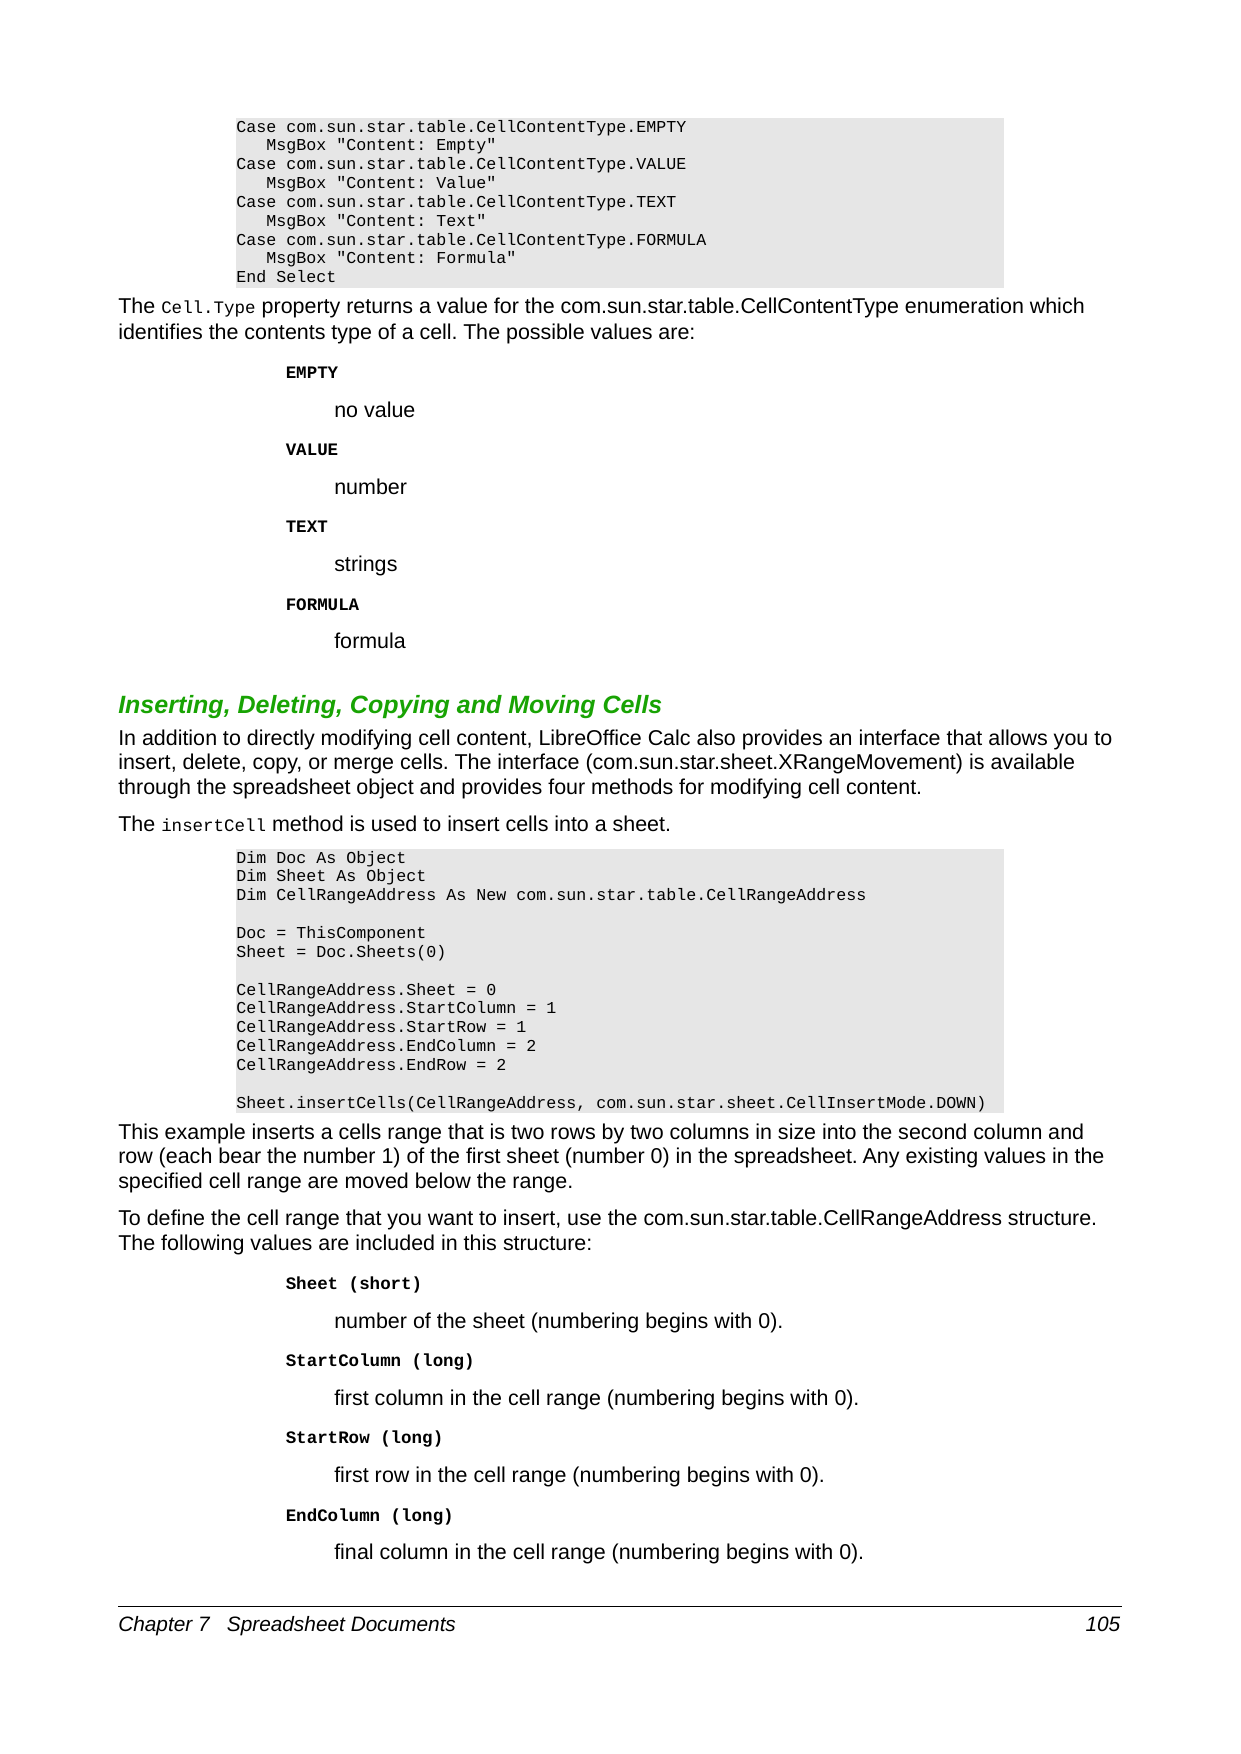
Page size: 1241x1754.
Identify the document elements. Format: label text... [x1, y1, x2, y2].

list first row in the cell range (numbering begins with 0). [328, 1462, 1122, 1487]
list number [328, 474, 1122, 498]
text In addition to directly modifying cell content, LibreOffice Calc also provides an interface that allows you to insert, delete, copy, or merge cells. The interface (com.sun.star.sheet.XRangeMovement) is available through the spreadsheet object and provides four methods for modifying cell content. [118, 725, 1122, 799]
list EndColumn (long) [280, 1499, 1122, 1527]
list strings [328, 551, 1122, 576]
list first column in the cell range (numbering begins with 0). [328, 1385, 1122, 1410]
list final column in the cell range (numbering begins with 0). [328, 1539, 1122, 1564]
list TEXT [280, 511, 1122, 539]
text To define the cell range that you want to insert, use the com.sun.star.table.CellRangeAddress structure. The following values are included in this structure: [118, 1206, 1122, 1255]
text Case com.sun.star.table.CellContentType.EMPTY MsgBox "Content: Empty" Case com.sun.star.table.CellContentType.VALUE MsgBox "Content: Value" Case com.sun.star.table.CellContentType.TEXT MsgBox "Content: Text" Case com.sun.star.table.CellContentType.FORMULA MsgBox "Content: Formula" End Select [236, 118, 1004, 288]
list VALUE [280, 433, 1122, 462]
list FORMULA [280, 588, 1122, 616]
list Sheet (short) [280, 1267, 1122, 1296]
list StartRow (long) [280, 1422, 1122, 1450]
list formula [328, 628, 1122, 653]
list EMPTY [280, 356, 1122, 385]
list number of the sheet (numbering begins with 0). [328, 1308, 1122, 1333]
list no value [328, 397, 1122, 421]
text This example inserts a cells range that is two rows by two columns in size into the second column and row (each bear the number 1) of the first sheet (number 0) in the spreadsheet. Any existing values in the specified cell range are moved below the range. [118, 1119, 1122, 1193]
list StartColumn (long) [280, 1344, 1122, 1373]
text Dim Doc As Object Dim Sheet As Object Dim CellRangeAddress As New com.sun.star.table.CellRangeAddress Doc = ThisComponent Sheet = Doc.Sheets(0) CellRangeAddress.Sheet = 0 CellRangeAddress.StartColumn = 1 CellRangeAddress.StartRow = 1 CellRangeAddress.EndColumn = 2 CellRangeAddress.EndRow = 2 Sheet.insertCells(CellRangeAddress, com.sun.star.sheet.CellInsertMode.DOWN) [236, 849, 1004, 1113]
text The insertCell method is used to insert cells into a sheet. [118, 811, 1122, 837]
text The Cell.Type property returns a value for the com.sun.star.table.CellContentType enumeration which identifies the contents type of a cell. The possible values are: [118, 294, 1122, 344]
subtitle Inserting, Deleting, Copying and Moving Cells [118, 690, 1122, 718]
